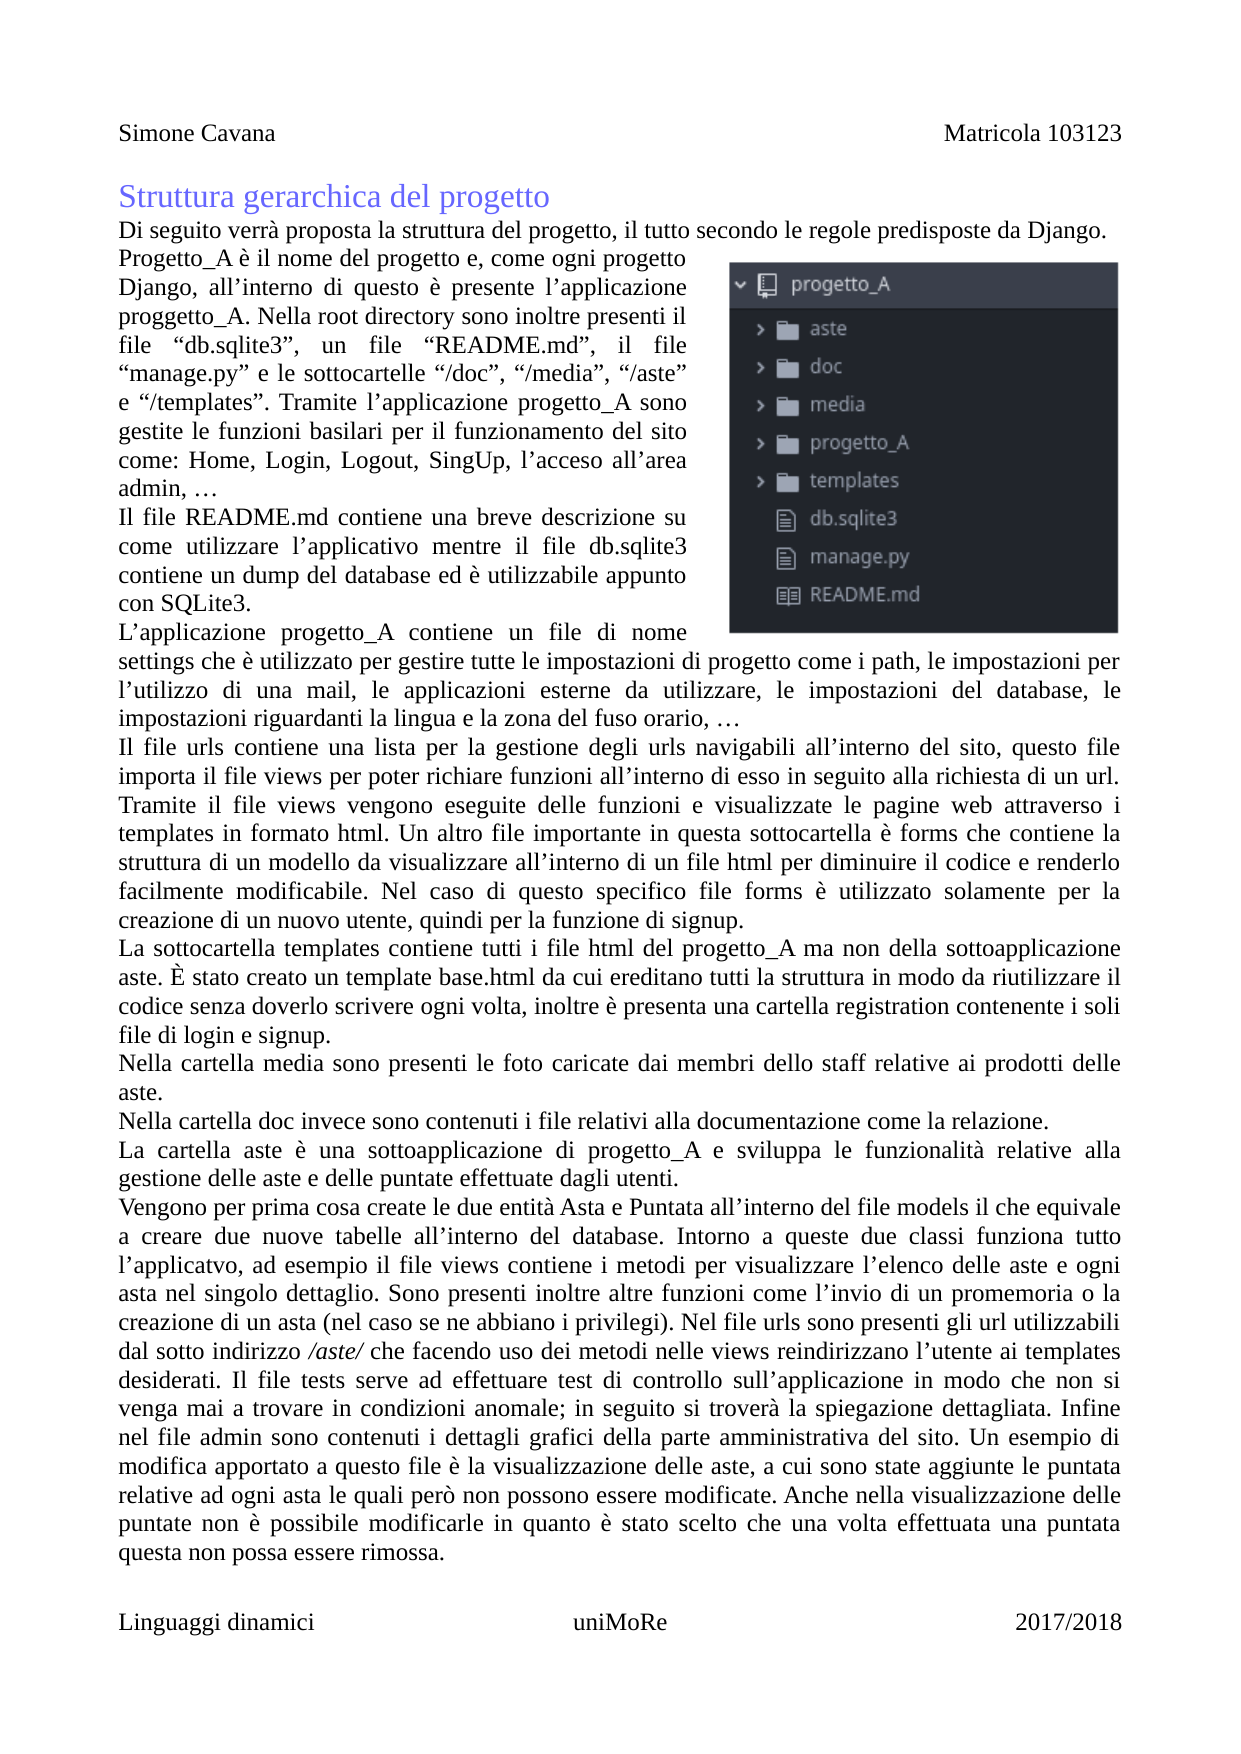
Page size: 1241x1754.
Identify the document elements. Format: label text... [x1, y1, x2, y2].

picture [687, 250, 1161, 646]
text Nella cartella media sono presenti le foto caricate dai membri dello staff relative ai prodotti delle aste. [118, 1048, 1122, 1106]
text Nella cartella doc invece sono contenuti i file relativi alla documentazione come la relazione. [118, 1106, 1122, 1135]
text Il file README.md contiene una breve descrizione su come utilizzare l’applicativo mentre il file db.sqlite3 contiene un dump del database ed è utilizzabile appunto con SQLite3. [118, 502, 687, 617]
text Struttura gerarchica del progetto [118, 176, 1122, 215]
text Il file urls contiene una lista per la gestione degli urls navigabili all’interno del sito, questo file importa il file views per poter richiare funzioni all’interno di esso in seguito alla richiesta di un url. Tramite il file views vengono eseguite delle funzioni e visualizzate le pagine web attraverso i templates in formato html. Un altro file importante in questa sottocartella è forms che contiene la struttura di un modello da visualizzare all’interno di un file html per diminuire il codice e renderlo facilmente modificabile. Nel caso di questo specifico file forms è utilizzato solamente per la creazione di un nuovo utente, quindi per la funzione di signup. [118, 732, 1122, 933]
text La sottocartella templates contiene tutti i file html del progetto_A ma non della sottoapplicazione aste. È stato creato un template base.html da cui ereditano tutti la struttura in modo da riutilizzare il codice senza doverlo scrivere ogni volta, inoltre è presenta una cartella registration contenente i soli file di login e signup. [118, 933, 1122, 1048]
text La cartella aste è una sottoapplicazione di progetto_A e sviluppa le funzionalità relative alla gestione delle aste e delle puntate effettuate dagli utenti. [118, 1135, 1122, 1192]
text Progetto_A è il nome del progetto e, come ogni progetto Django, all’interno di questo è presente l’applicazione proggetto_A. Nella root directory sono inoltre presenti il file “db.sqlite3”, un file “README.md”, il file “manage.py” e le sottocartelle “/doc”, “/media”, “/aste” e “/templates”. Tramite l’applicazione progetto_A sono gestite le funzioni basilari per il funzionamento del sito come: Home, Login, Logout, SingUp, l’acceso all’area admin, … [118, 243, 1122, 502]
text Di seguito verrà proposta la struttura del progetto, il tutto secondo le regole predisposte da Django. [118, 215, 1122, 243]
text Vengono per prima cosa create le due entità Asta e Puntata all’interno del file models il che equivale a creare due nuove tabelle all’interno del database. Intorno a queste due classi funziona tutto l’applicatvo, ad esempio il file views contiene i metodi per visualizzare l’elenco delle aste e ogni asta nel singolo dettaglio. Sono presenti inoltre altre funzioni come l’invio di un promemoria o la creazione di un asta (nel caso se ne abbiano i privilegi). Nel file urls sono presenti gli url utilizzabili dal sotto indirizzo /aste/ che facendo uso dei metodi nelle views reindirizzano l’utente ai templates desiderati. Il file tests serve ad effettuare test di controllo sull’applicazione in modo che non si venga mai a trovare in condizioni anomale; in seguito si troverà la spiegazione dettagliata. Infine nel file admin sono contenuti i dettagli grafici della parte amministrativa del sito. Un esempio di modifica apportato a questo file è la visualizzazione delle aste, a cui sono state aggiunte le puntata relative ad ogni asta le quali però non possono essere modificate. Anche nella visualizzazione delle puntate non è possibile modificarle in quanto è stato scelto che una volta effettuata una puntata questa non possa essere rimossa. [118, 1192, 1122, 1566]
text L’applicazione progetto_A contiene un file di nome settings che è utilizzato per gestire tutte le impostazioni di progetto come i path, le impostazioni per l’utilizzo di una mail, le applicazioni esterne da utilizzare, le impostazioni del database, le impostazioni riguardanti la lingua e la zona del fuso orario, … [118, 617, 1122, 732]
